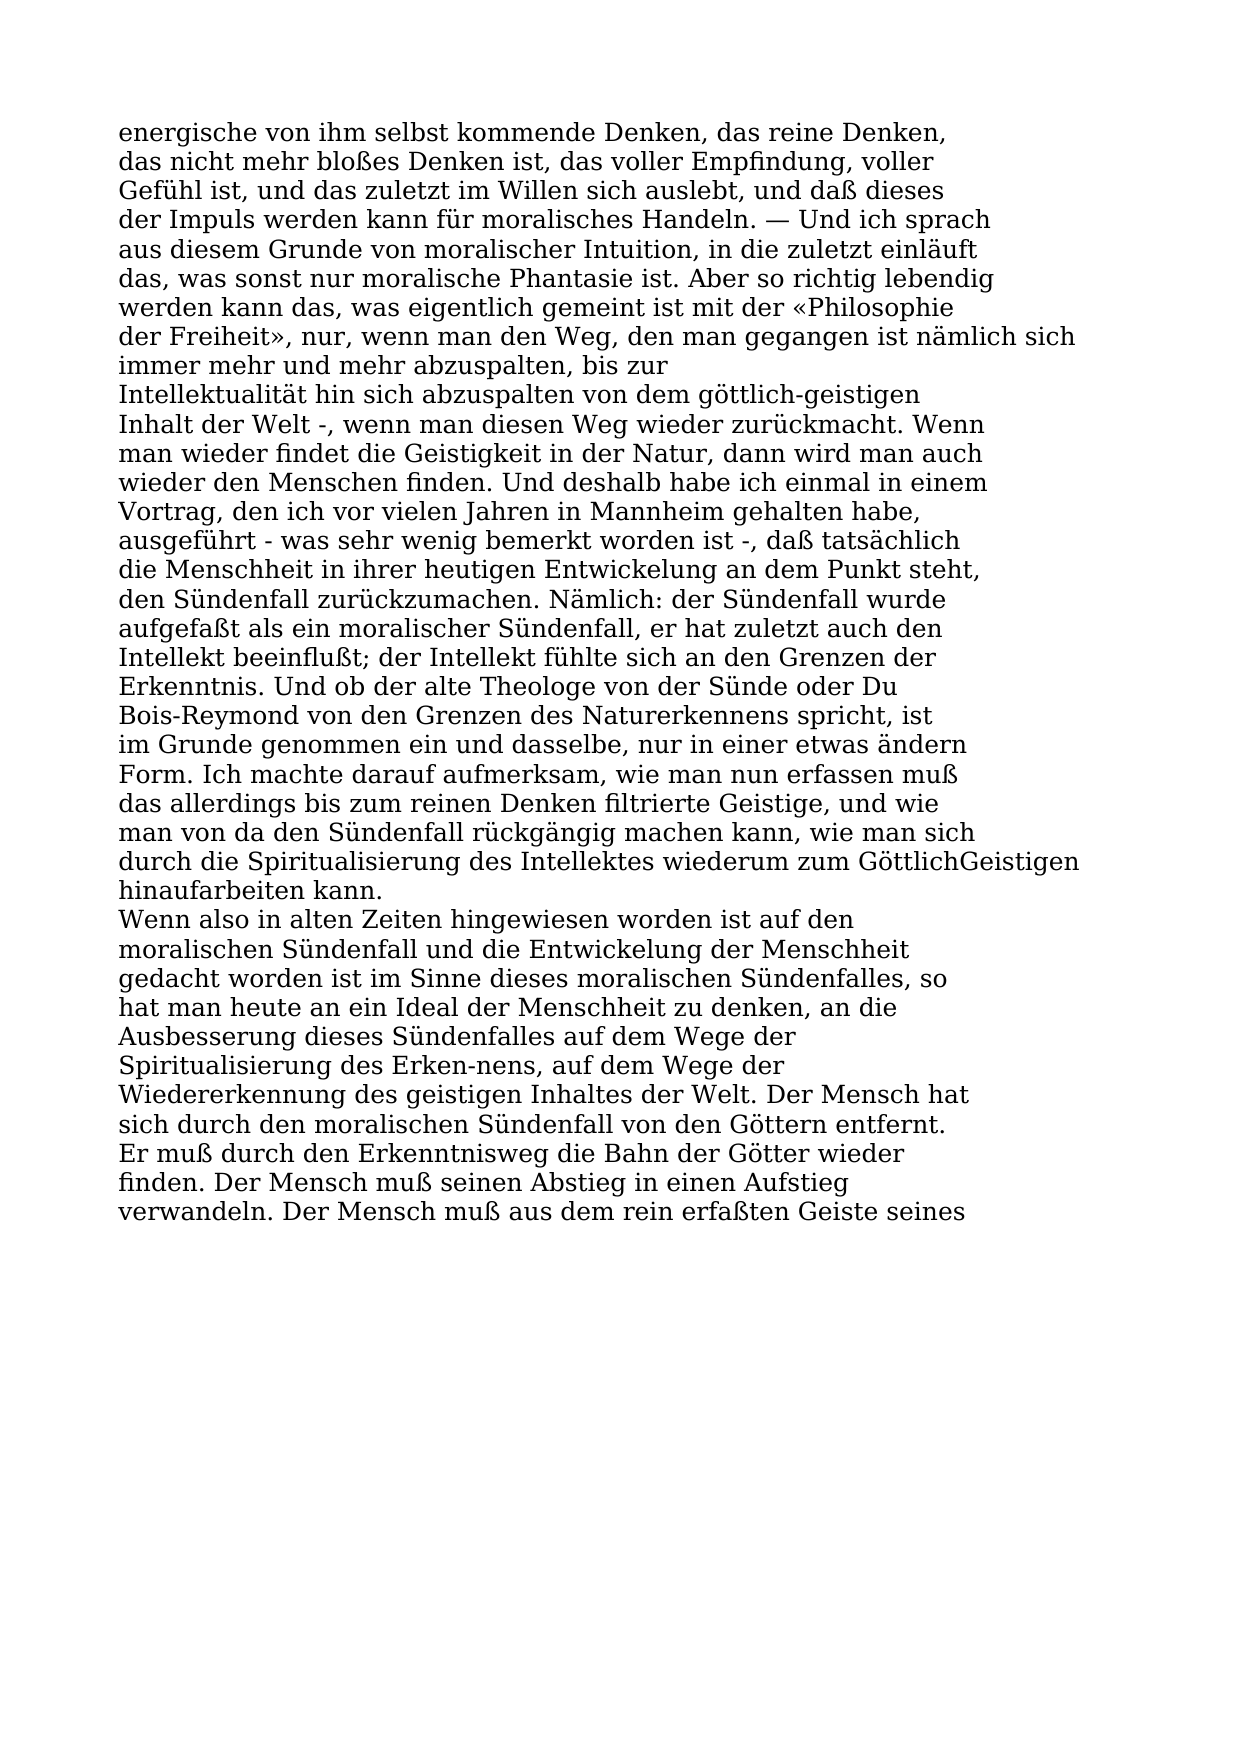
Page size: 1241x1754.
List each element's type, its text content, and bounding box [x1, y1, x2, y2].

text Gefühl ist, und das zuletzt im Willen sich auslebt, und daß dieses [118, 176, 1122, 206]
text sich durch den moralischen Sündenfall von den Göttern entfernt. [118, 1110, 1122, 1139]
text Inhalt der Welt -, wenn man diesen Weg wieder zurückmacht. Wenn [118, 410, 1122, 439]
text Spiritualisierung des Erken-nens, auf dem Wege der [118, 1051, 1122, 1081]
text der Freiheit», nur, wenn man den Weg, den man gegangen ist nämlich sich immer mehr und mehr abzuspalten, bis zur [118, 322, 1122, 381]
text moralischen Sündenfall und die Entwickelung der Menschheit [118, 935, 1122, 964]
text energische von ihm selbst kommende Denken, das reine Denken, [118, 118, 1122, 147]
text hat man heute an ein Ideal der Menschheit zu denken, an die [118, 993, 1122, 1022]
text man von da den Sündenfall rückgängig machen kann, wie man sich [118, 818, 1122, 847]
text Vortrag, den ich vor vielen Jahren in Mannheim gehalten habe, [118, 497, 1122, 526]
text das, was sonst nur moralische Phantasie ist. Aber so richtig lebendig [118, 264, 1122, 293]
text Intellekt beeinflußt; der Intellekt fühlte sich an den Grenzen der [118, 643, 1122, 672]
text Wiedererkennung des geistigen Inhaltes der Welt. Der Mensch hat [118, 1081, 1122, 1110]
text finden. Der Mensch muß seinen Abstieg in einen Aufstieg [118, 1168, 1122, 1197]
text die Menschheit in ihrer heutigen Entwickelung an dem Punkt steht, [118, 556, 1122, 585]
text gedacht worden ist im Sinne dieses moralischen Sündenfalles, so [118, 964, 1122, 993]
text wieder den Menschen finden. Und deshalb habe ich einmal in einem [118, 468, 1122, 497]
text den Sündenfall zurückzumachen. Nämlich: der Sündenfall wurde [118, 585, 1122, 614]
text Erkenntnis. Und ob der alte Theologe von der Sünde oder Du [118, 672, 1122, 701]
text das allerdings bis zum reinen Denken filtrierte Geistige, und wie [118, 789, 1122, 818]
text das nicht mehr bloßes Denken ist, das voller Empfindung, voller [118, 147, 1122, 176]
text aus diesem Grunde von moralischer Intuition, in die zuletzt einläuft [118, 235, 1122, 264]
text im Grunde genommen ein und dasselbe, nur in einer etwas ändern [118, 731, 1122, 760]
text man wieder findet die Geistigkeit in der Natur, dann wird man auch [118, 439, 1122, 468]
text Bois-Reymond von den Grenzen des Naturerkennens spricht, ist [118, 701, 1122, 731]
text ausgeführt - was sehr wenig bemerkt worden ist -, daß tatsächlich [118, 526, 1122, 556]
text Form. Ich machte darauf aufmerksam, wie man nun erfassen muß [118, 760, 1122, 789]
text der Impuls werden kann für moralisches Handeln. — Und ich sprach [118, 206, 1122, 235]
text durch die Spiritualisierung des Intellektes wiederum zum GöttlichGeistigen hinaufarbeiten kann. [118, 847, 1122, 906]
text Er muß durch den Erkenntnisweg die Bahn der Götter wieder [118, 1139, 1122, 1168]
text Ausbesserung dieses Sündenfalles auf dem Wege der [118, 1022, 1122, 1051]
text aufgefaßt als ein moralischer Sündenfall, er hat zuletzt auch den [118, 614, 1122, 643]
text werden kann das, was eigentlich gemeint ist mit der «Philosophie [118, 293, 1122, 322]
text verwandeln. Der Mensch muß aus dem rein erfaßten Geiste seines [118, 1197, 1122, 1226]
text Intellektualität hin sich abzuspalten von dem göttlich-geistigen [118, 381, 1122, 410]
text Wenn also in alten Zeiten hingewiesen worden ist auf den [118, 906, 1122, 935]
